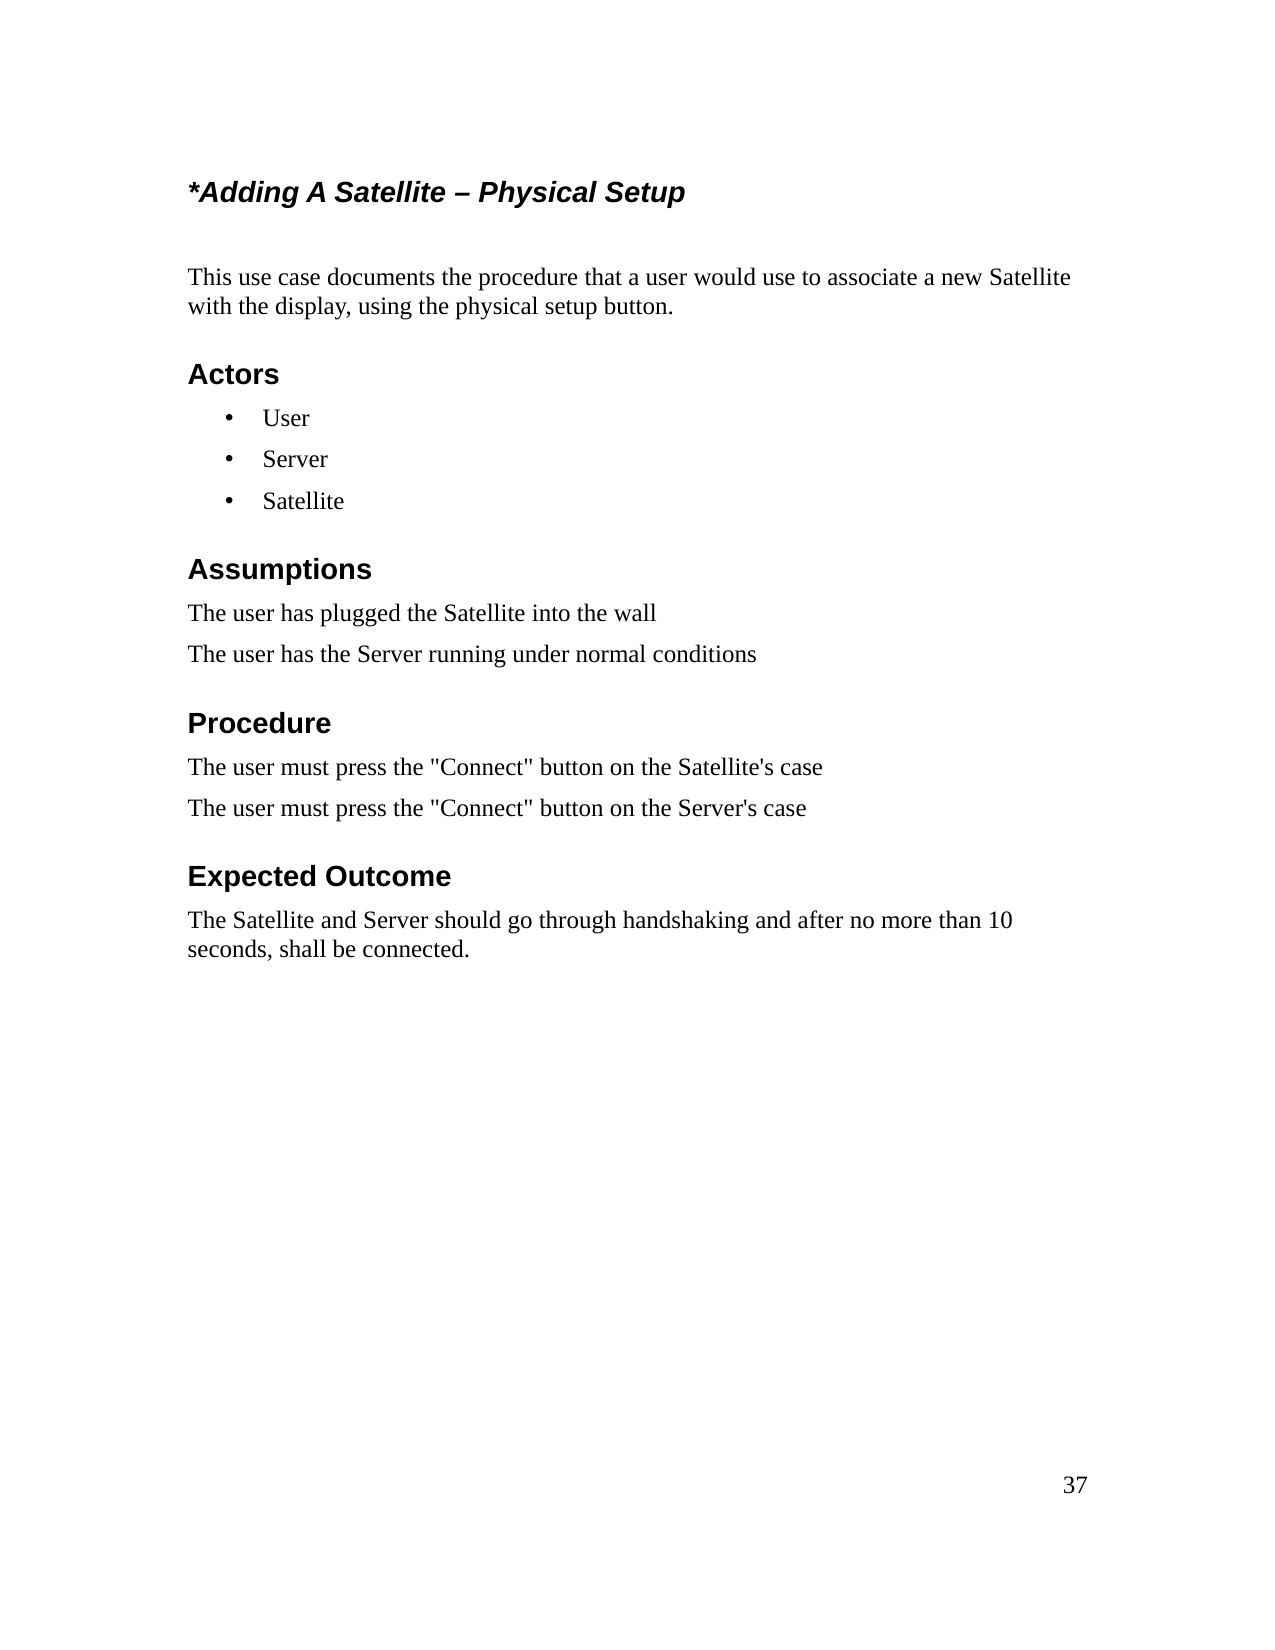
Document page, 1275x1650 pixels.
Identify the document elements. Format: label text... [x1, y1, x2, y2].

list Satellite [225, 486, 1087, 514]
text The user has plugged the Satellite into the wall [187, 598, 1087, 627]
list Server [225, 444, 1087, 473]
subtitle Expected Outcome [187, 859, 1087, 893]
subtitle Assumptions [187, 552, 1087, 586]
subtitle Actors [187, 357, 1087, 391]
subtitle Procedure [187, 706, 1087, 739]
text The Satellite and Server should go through handshaking and after no more than 10 seconds, shall be connected. [187, 905, 1087, 963]
text This use case documents the procedure that a user would use to associate a new Satellite with the display, using the physical setup button. [187, 262, 1087, 320]
list User [225, 403, 1087, 432]
text The user must press the "Connect" button on the Server's case [187, 793, 1087, 822]
text The user has the Server running under normal conditions [187, 639, 1087, 668]
text The user must press the "Connect" button on the Satellite's case [187, 752, 1087, 780]
subtitle *Adding A Satellite – Physical Setup [187, 175, 1087, 208]
